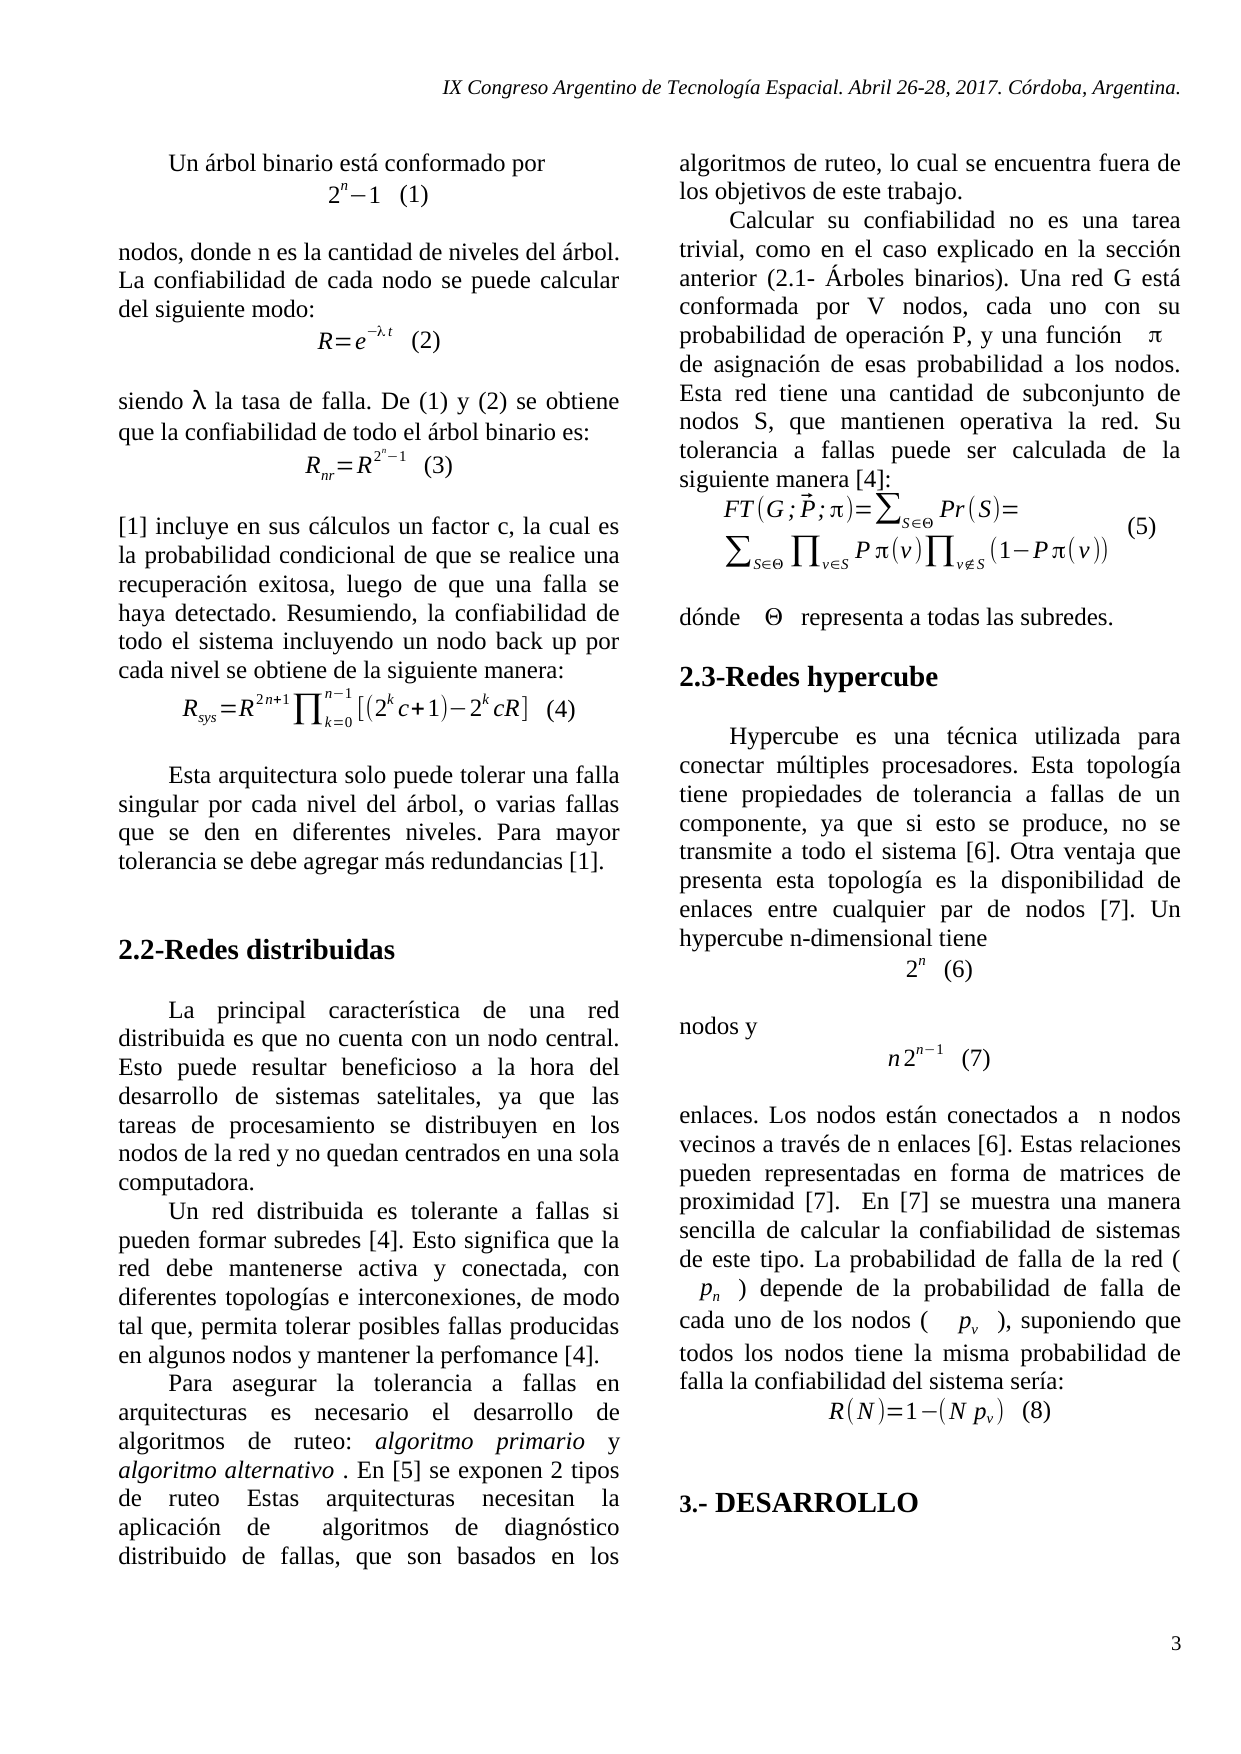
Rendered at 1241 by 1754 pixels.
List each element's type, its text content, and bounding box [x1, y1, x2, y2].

text siendo λ la tasa de falla. De (1) y (2) se obtiene que la confiabilidad de todo el árbol binario es: [118, 383, 620, 446]
text Un árbol binario está conformado por [118, 148, 620, 176]
text (6) [679, 951, 1181, 983]
text Hypercube es una técnica utilizada para conectar múltiples procesadores. Esta topología tiene propiedades de tolerancia a fallas de un componente, ya que si esto se produce, no se transmite a todo el sistema [6]. Otra ventaja que presenta esta topología es la disponibilidad de enlaces entre cualquier par de nodos [7]. Un hypercube n-dimensional tiene [679, 721, 1181, 951]
text (7) [679, 1040, 1181, 1071]
text Un red distribuida es tolerante a fallas si pueden formar subredes [4]. Esto significa que la red debe mantenerse activa y conectada, con diferentes topologías e interconexiones, de modo tal que, permita tolerar posibles fallas producidas en algunos nodos y mantener la perfomance [4]. [118, 1196, 620, 1368]
text 2.3-Redes hypercube [679, 659, 1181, 693]
text La principal característica de una red distribuida es que no cuenta con un nodo central. Esto puede resultar beneficioso a la hora del desarrollo de sistemas satelitales, ya que las tareas de procesamiento se distribuyen en los nodos de la red y no quedan centrados en una sola computadora. [118, 995, 620, 1196]
text 3.- DESARROLLO [679, 1485, 1181, 1519]
text Para asegurar la tolerancia a fallas en arquitecturas es necesario el desarrollo de algoritmos de ruteo: algoritmo primario y algoritmo alternativo . En [5] se exponen 2 tipos de ruteo Estas arquitecturas necesitan la aplicación de algoritmos de diagnóstico distribuido de fallas, que son basados en los [118, 1368, 620, 1570]
text (2) [118, 323, 620, 354]
text dónde representa a todas las subredes. [679, 602, 1181, 630]
text Calcular su confiabilidad no es una tarea trivial, como en el caso explicado en la sección anterior (2.1- Árboles binarios). Una red G está conformada por V nodos, cada uno con su probabilidad de operación P, y una función de asignación de esas probabilidad a los nodos. Esta red tiene una cantidad de subconjunto de nodos S, que mantienen operativa la red. Su tolerancia a fallas puede ser calculada de la siguiente manera [4]: [679, 205, 1181, 493]
text nodos y [679, 1011, 1181, 1040]
text [1] incluye en sus cálculos un factor c, la cual es la probabilidad condicional de que se realice una recuperación exitosa, luego de que una falla se haya detectado. Resumiendo, la confiabilidad de todo el sistema incluyendo un nodo back up por cada nivel se obtiene de la siguiente manera: [118, 511, 620, 684]
text enlaces. Los nodos están conectados a n nodos vecinos a través de n enlaces [6]. Estas relaciones pueden representadas en forma de matrices de proximidad [7]. En [7] se muestra una manera sencilla de calcular la confiabilidad de sistemas de este tipo. La probabilidad de falla de la red () depende de la probabilidad de falla de cada uno de los nodos ( ), suponiendo que todos los nodos tiene la misma probabilidad de falla la confiabilidad del sistema sería: [679, 1100, 1181, 1395]
text 2.2-Redes distribuidas [118, 932, 620, 966]
text nodos, donde n es la cantidad de niveles del árbol. La confiabilidad de cada nodo se puede calcular del siguiente modo: [118, 237, 620, 323]
text (4) [118, 684, 620, 731]
text Esta arquitectura solo puede tolerar una falla singular por cada nivel del árbol, o varias fallas que se den en diferentes niveles. Para mayor tolerancia se debe agregar más redundancias [1]. [118, 760, 620, 875]
text algoritmos de ruteo, lo cual se encuentra fuera de los objetivos de este trabajo. [679, 148, 1181, 205]
text (8) [679, 1395, 1181, 1428]
text (1) [118, 176, 620, 208]
text (5) [679, 493, 1181, 573]
text (3) [118, 446, 620, 483]
